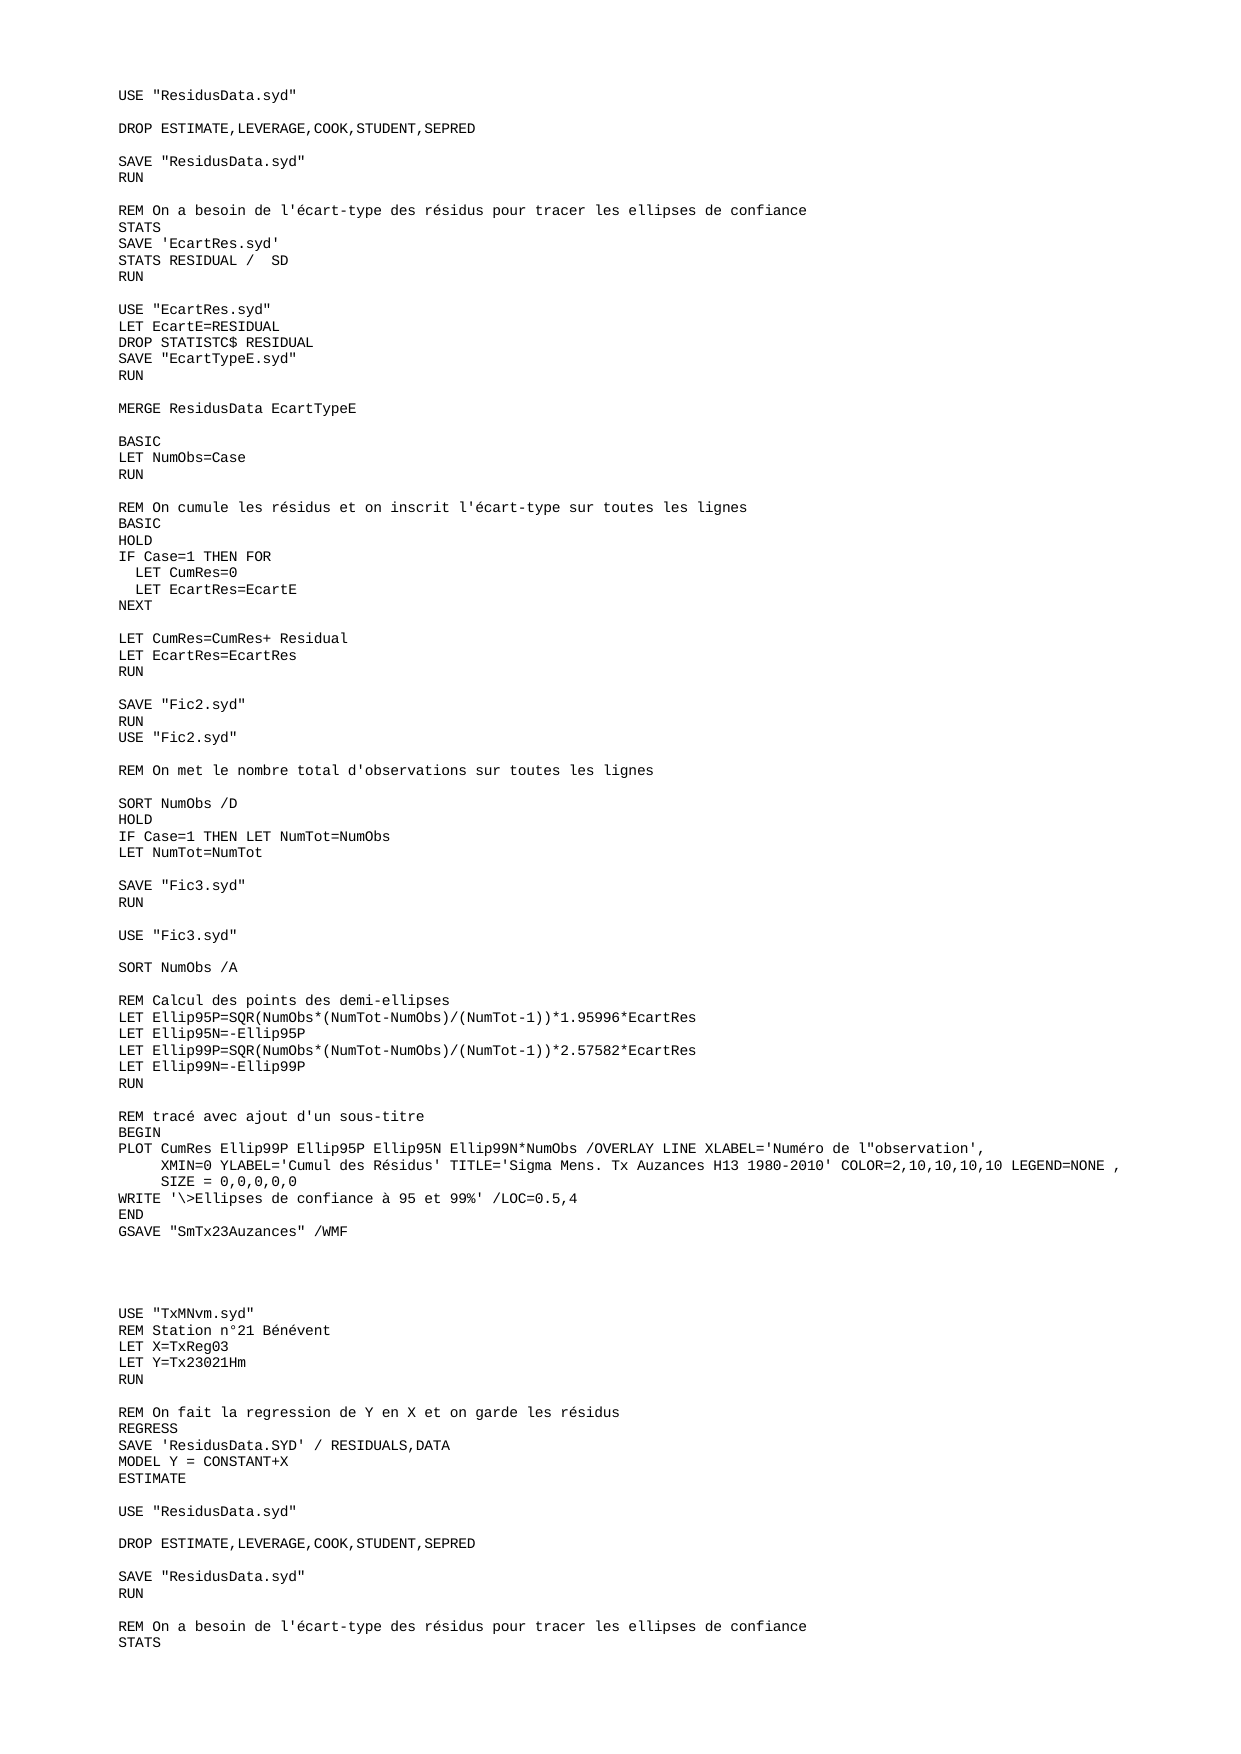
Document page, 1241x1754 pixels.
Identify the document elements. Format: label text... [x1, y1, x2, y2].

text REM tracé avec ajout d'un sous-titre [118, 1109, 1122, 1125]
text LET NumTot=NumTot [118, 846, 1122, 862]
text LET Ellip99N=-Ellip99P [118, 1059, 1122, 1076]
text SAVE "EcartTypeE.syd" [118, 352, 1122, 368]
text LET EcartE=RESIDUAL [118, 319, 1122, 335]
text LET NumObs=Case [118, 451, 1122, 467]
text REM On a besoin de l'écart-type des résidus pour tracer les ellipses de confiance [118, 1619, 1122, 1636]
text DROP ESTIMATE,LEVERAGE,COOK,STUDENT,SEPRED [118, 1537, 1122, 1553]
text IF Case=1 THEN LET NumTot=NumObs [118, 829, 1122, 846]
text RUN [118, 368, 1122, 385]
text REM Calcul des points des demi-ellipses [118, 994, 1122, 1010]
text IF Case=1 THEN FOR [118, 549, 1122, 566]
text SAVE "Fic3.syd" [118, 878, 1122, 895]
text RUN [118, 171, 1122, 187]
text DROP STATISTC$ RESIDUAL [118, 335, 1122, 352]
text DROP ESTIMATE,LEVERAGE,COOK,STUDENT,SEPRED [118, 121, 1122, 138]
text WRITE '\>Ellipses de confiance à 95 et 99%' /LOC=0.5,4 [118, 1191, 1122, 1208]
text BEGIN [118, 1125, 1122, 1142]
text RUN [118, 1372, 1122, 1389]
text USE "Fic2.syd" [118, 730, 1122, 747]
text SAVE 'ResidusData.SYD' / RESIDUALS,DATA [118, 1438, 1122, 1454]
text STATS [118, 220, 1122, 237]
text SAVE "ResidusData.syd" [118, 154, 1122, 171]
text RUN [118, 269, 1122, 286]
text LET Ellip95P=SQR(NumObs*(NumTot-NumObs)/(NumTot-1))*1.95996*EcartRes [118, 1010, 1122, 1027]
text MODEL Y = CONSTANT+X [118, 1454, 1122, 1471]
text NEXT [118, 599, 1122, 615]
text XMIN=0 YLABEL='Cumul des Résidus' TITLE='Sigma Mens. Tx Auzances H13 1980-2010' COLOR=2,10,10,10,10 LEGEND=NONE , [118, 1158, 1122, 1175]
text STATS RESIDUAL / SD [118, 253, 1122, 269]
text SIZE = 0,0,0,0,0 [118, 1175, 1122, 1191]
text MERGE ResidusData EcartTypeE [118, 401, 1122, 418]
text RUN [118, 714, 1122, 730]
text USE "EcartRes.syd" [118, 302, 1122, 319]
text RUN [118, 1076, 1122, 1092]
text REM On cumule les résidus et on inscrit l'écart-type sur toutes les lignes [118, 500, 1122, 516]
text RUN [118, 467, 1122, 483]
text REGRESS [118, 1422, 1122, 1438]
text RUN [118, 1586, 1122, 1603]
text GSAVE "SmTx23Auzances" /WMF [118, 1224, 1122, 1241]
text USE "TxMNvm.syd" [118, 1306, 1122, 1323]
text HOLD [118, 813, 1122, 829]
text BASIC [118, 434, 1122, 451]
text LET EcartRes=EcartE [118, 582, 1122, 599]
text STATS [118, 1636, 1122, 1652]
text SAVE "Fic2.syd" [118, 697, 1122, 714]
text END [118, 1208, 1122, 1224]
text SAVE "ResidusData.syd" [118, 1570, 1122, 1586]
text RUN [118, 664, 1122, 681]
text LET CumRes=0 [118, 566, 1122, 582]
text ESTIMATE [118, 1471, 1122, 1487]
text LET CumRes=CumRes+ Residual [118, 632, 1122, 648]
text USE "ResidusData.syd" [118, 1504, 1122, 1520]
text REM Station n°21 Bénévent [118, 1323, 1122, 1339]
text HOLD [118, 533, 1122, 549]
text LET Y=Tx23021Hm [118, 1356, 1122, 1372]
text REM On a besoin de l'écart-type des résidus pour tracer les ellipses de confiance [118, 204, 1122, 220]
text REM On met le nombre total d'observations sur toutes les lignes [118, 763, 1122, 780]
text LET X=TxReg03 [118, 1339, 1122, 1356]
text USE "ResidusData.syd" [118, 88, 1122, 105]
text USE "Fic3.syd" [118, 928, 1122, 944]
text BASIC [118, 516, 1122, 533]
text LET Ellip95N=-Ellip95P [118, 1027, 1122, 1043]
text SAVE 'EcartRes.syd' [118, 237, 1122, 253]
text RUN [118, 895, 1122, 911]
text SORT NumObs /D [118, 796, 1122, 813]
text LET Ellip99P=SQR(NumObs*(NumTot-NumObs)/(NumTot-1))*2.57582*EcartRes [118, 1043, 1122, 1059]
text REM On fait la regression de Y en X et on garde les résidus [118, 1405, 1122, 1422]
text PLOT CumRes Ellip99P Ellip95P Ellip95N Ellip99N*NumObs /OVERLAY LINE XLABEL='Numéro de l"observation', [118, 1142, 1122, 1158]
text LET EcartRes=EcartRes [118, 648, 1122, 664]
text SORT NumObs /A [118, 961, 1122, 977]
